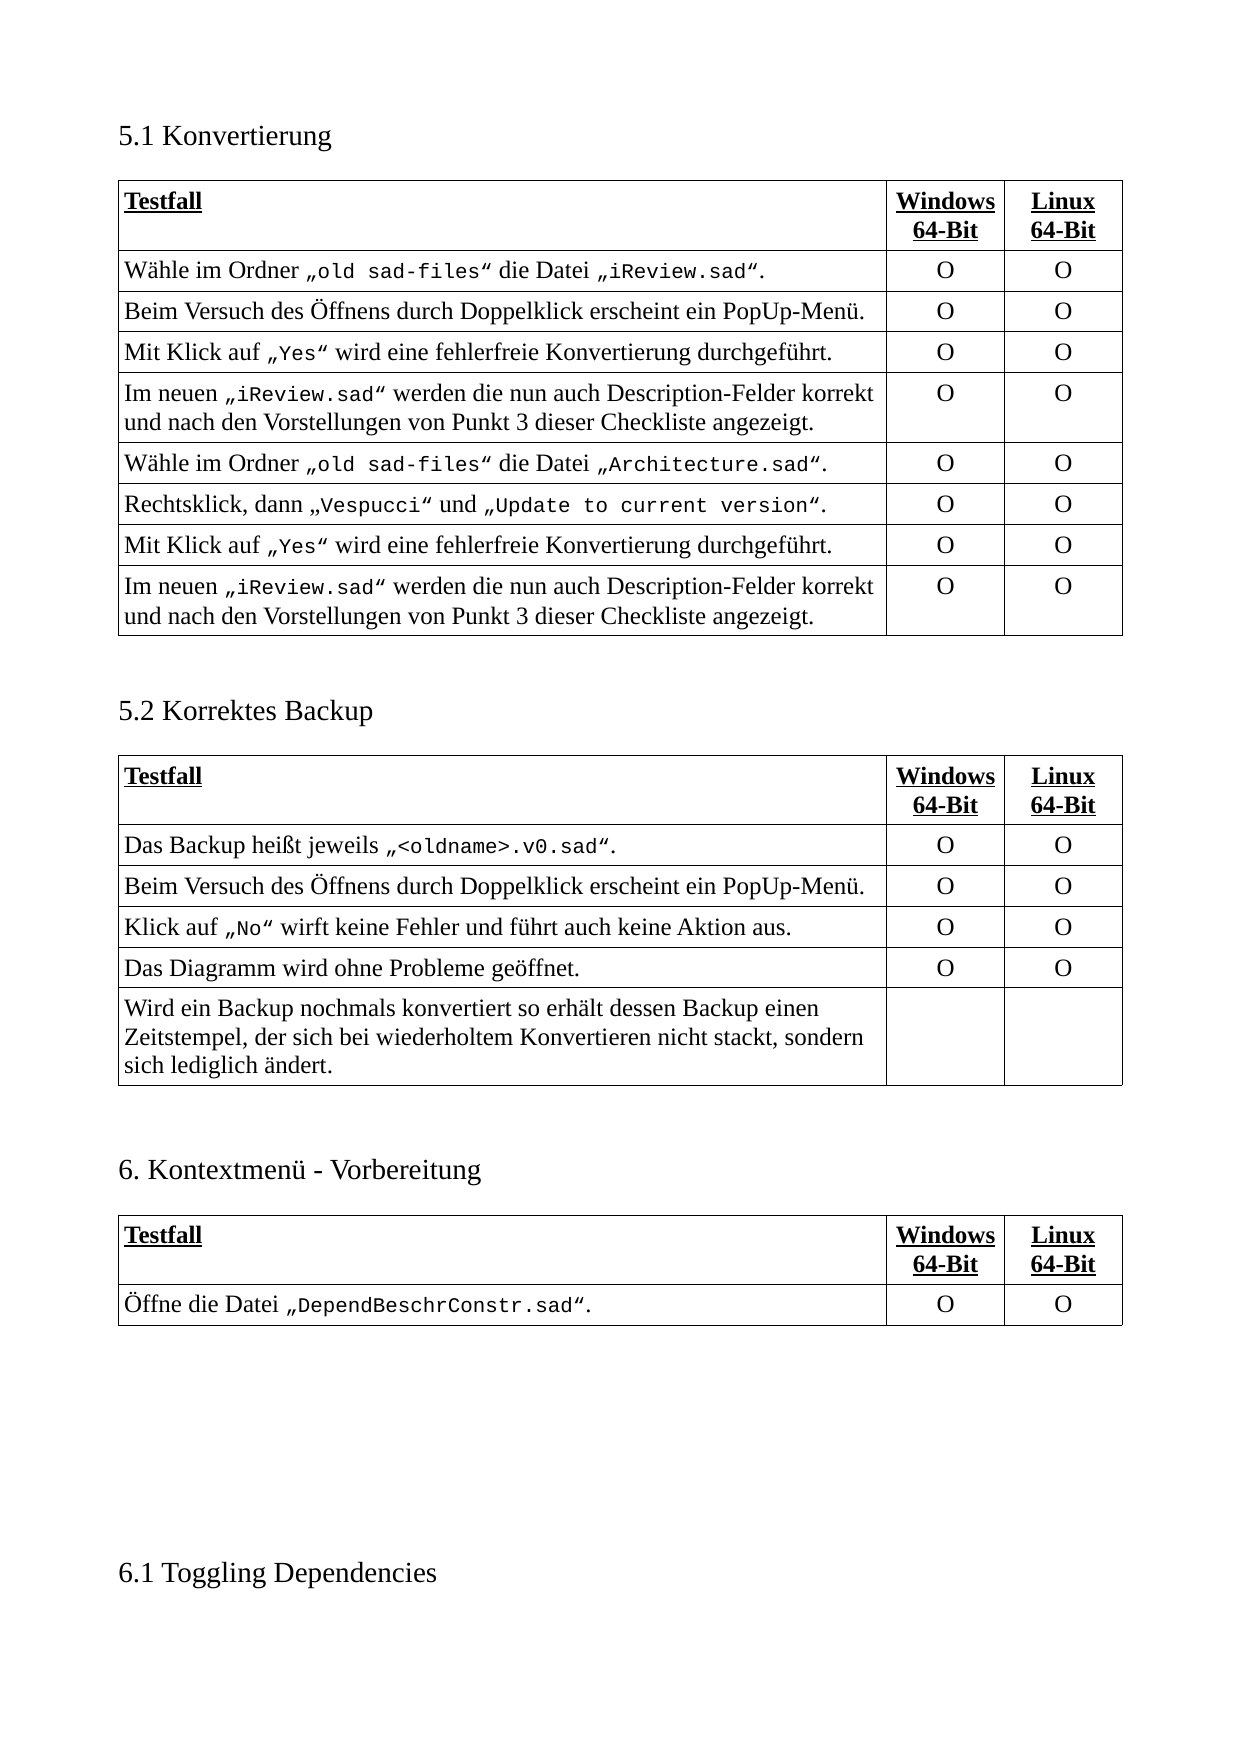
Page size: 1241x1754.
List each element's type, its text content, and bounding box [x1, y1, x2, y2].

table_header Windows 64-Bit [887, 181, 1004, 249]
table_cell Klick auf „No“ wirft keine Fehler und führt auch keine Aktion aus. [119, 907, 886, 947]
table_cell Das Diagramm wird ohne Probleme geöffnet. [119, 948, 886, 987]
text 5.2 Korrektes Backup [118, 693, 1122, 726]
table_cell O [887, 484, 1004, 524]
table_cell Im neuen „iReview.sad“ werden die nun auch Description-Felder korrekt und nach den Vorstellungen von Punkt 3 dieser Checkliste angezeigt. [119, 373, 886, 442]
table_cell O [887, 525, 1004, 565]
table_header Windows 64-Bit [887, 1216, 1004, 1283]
table_cell Wird ein Backup nochmals konvertiert so erhält dessen Backup einen Zeitstempel, der sich bei wiederholtem Konvertieren nicht stackt, sondern sich lediglich ändert. [119, 988, 886, 1085]
table_cell Rechtsklick, dann „Vespucci“ und „Update to current version“. [119, 484, 886, 524]
table_cell O [1005, 825, 1122, 865]
text 6. Kontextmenü - Vorbereitung [118, 1152, 1122, 1186]
table_cell O [1005, 566, 1122, 635]
table_cell Beim Versuch des Öffnens durch Doppelklick erscheint ein PopUp-Menü. [119, 866, 886, 906]
table_cell O [1005, 948, 1122, 987]
table_cell O [887, 948, 1004, 987]
table_cell Im neuen „iReview.sad“ werden die nun auch Description-Felder korrekt und nach den Vorstellungen von Punkt 3 dieser Checkliste angezeigt. [119, 566, 886, 635]
table_cell O [1005, 292, 1122, 331]
table_cell Mit Klick auf „Yes“ wird eine fehlerfreie Konvertierung durchgeführt. [119, 332, 886, 372]
table_cell O [887, 1285, 1004, 1325]
table_header Linux 64-Bit [1005, 181, 1122, 249]
table_cell O [887, 292, 1004, 331]
table_cell [1005, 988, 1122, 1085]
table_cell O [1005, 525, 1122, 565]
table_cell O [887, 373, 1004, 442]
table_header Windows 64-Bit [887, 756, 1004, 824]
table_cell O [1005, 251, 1122, 291]
table_cell Mit Klick auf „Yes“ wird eine fehlerfreie Konvertierung durchgeführt. [119, 525, 886, 565]
table_cell O [887, 866, 1004, 906]
table_cell [887, 988, 1004, 1085]
table_header Linux 64-Bit [1005, 1216, 1122, 1283]
table_cell O [887, 825, 1004, 865]
table_cell O [1005, 1285, 1122, 1325]
table_cell Wähle im Ordner „old sad-files“ die Datei „iReview.sad“. [119, 251, 886, 291]
table_cell O [887, 907, 1004, 947]
table_cell Das Backup heißt jeweils „<oldname>.v0.sad“. [119, 825, 886, 865]
table_cell Öffne die Datei „DependBeschrConstr.sad“. [119, 1285, 886, 1325]
table_cell Wähle im Ordner „old sad-files“ die Datei „Architecture.sad“. [119, 443, 886, 483]
table_cell Beim Versuch des Öffnens durch Doppelklick erscheint ein PopUp-Menü. [119, 292, 886, 331]
table_header Testfall [119, 756, 886, 824]
table_cell O [1005, 484, 1122, 524]
table_header Linux 64-Bit [1005, 756, 1122, 824]
table_cell O [887, 566, 1004, 635]
table_cell O [1005, 443, 1122, 483]
table_cell O [1005, 907, 1122, 947]
table_cell O [1005, 866, 1122, 906]
table_header Testfall [119, 181, 886, 249]
table_header Testfall [119, 1216, 886, 1283]
table_cell O [1005, 332, 1122, 372]
text 6.1 Toggling Dependencies [118, 1555, 1122, 1588]
text 5.1 Konvertierung [118, 118, 1122, 152]
table_cell O [887, 251, 1004, 291]
table_cell O [887, 332, 1004, 372]
table_cell O [887, 443, 1004, 483]
table_cell O [1005, 373, 1122, 442]
